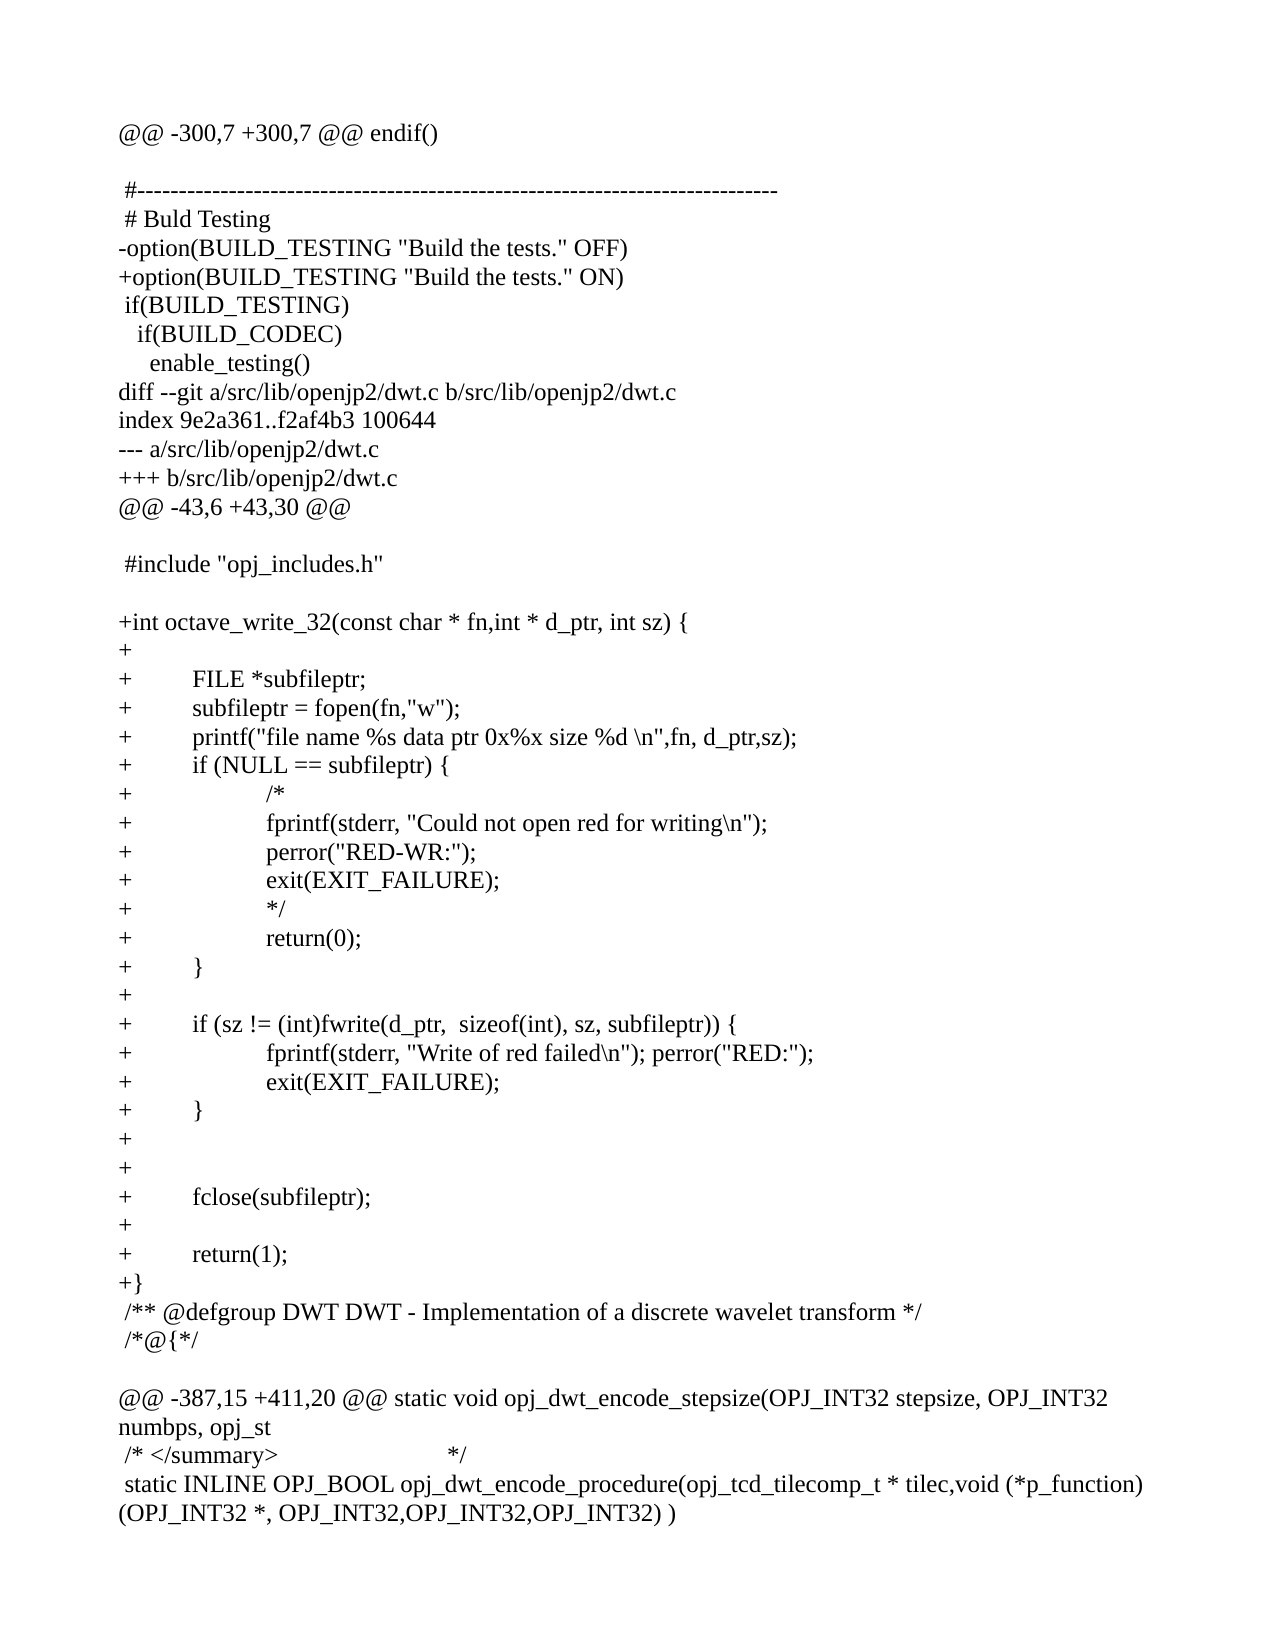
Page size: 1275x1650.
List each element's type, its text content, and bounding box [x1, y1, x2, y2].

text -option(BUILD_TESTING "Build the tests." OFF) [118, 233, 1157, 262]
text + subfileptr = fopen(fn,"w"); [118, 693, 1157, 722]
text #----------------------------------------------------------------------------- [118, 176, 1157, 204]
text @@ -300,7 +300,7 @@ endif() [118, 118, 1157, 147]
text + if (NULL == subfileptr) { [118, 751, 1157, 779]
text static INLINE OPJ_BOOL opj_dwt_encode_procedure(opj_tcd_tilecomp_t * tilec,void (*p_function)(OPJ_INT32 *, OPJ_INT32,OPJ_INT32,OPJ_INT32) ) [118, 1469, 1157, 1527]
text + } [118, 952, 1157, 981]
text + fclose(subfileptr); [118, 1182, 1157, 1211]
text + printf("file name %s data ptr 0x%x size %d \n",fn, d_ptr,sz); [118, 722, 1157, 751]
text + exit(EXIT_FAILURE); [118, 866, 1157, 894]
text +++ b/src/lib/openjp2/dwt.c [118, 463, 1157, 492]
text @@ -43,6 +43,30 @@ [118, 492, 1157, 521]
text @@ -387,15 +411,20 @@ static void opj_dwt_encode_stepsize(OPJ_INT32 stepsize, OPJ_INT32 numbps, opj_st [118, 1383, 1157, 1441]
text index 9e2a361..f2af4b3 100644 [118, 406, 1157, 434]
text + /* [118, 779, 1157, 808]
text /*@{*/ [118, 1326, 1157, 1354]
text + exit(EXIT_FAILURE); [118, 1067, 1157, 1096]
text + [118, 1211, 1157, 1239]
text + [118, 636, 1157, 664]
text #include "opj_includes.h" [118, 549, 1157, 578]
text + [118, 1153, 1157, 1182]
text + */ [118, 894, 1157, 923]
text + perror("RED-WR:"); [118, 837, 1157, 866]
text +option(BUILD_TESTING "Build the tests." ON) [118, 262, 1157, 291]
text + [118, 1124, 1157, 1153]
text + [118, 981, 1157, 1009]
text + if (sz != (int)fwrite(d_ptr, sizeof(int), sz, subfileptr)) { [118, 1009, 1157, 1038]
text --- a/src/lib/openjp2/dwt.c [118, 434, 1157, 463]
text + return(0); [118, 923, 1157, 952]
text + return(1); [118, 1239, 1157, 1268]
text # Buld Testing [118, 204, 1157, 233]
text /** @defgroup DWT DWT - Implementation of a discrete wavelet transform */ [118, 1297, 1157, 1326]
text + } [118, 1096, 1157, 1124]
text +int octave_write_32(const char * fn,int * d_ptr, int sz) { [118, 607, 1157, 636]
text + fprintf(stderr, "Could not open red for writing\n"); [118, 808, 1157, 837]
text enable_testing() [118, 348, 1157, 377]
text if(BUILD_CODEC) [118, 319, 1157, 348]
text if(BUILD_TESTING) [118, 291, 1157, 319]
text diff --git a/src/lib/openjp2/dwt.c b/src/lib/openjp2/dwt.c [118, 377, 1157, 406]
text /* </summary> */ [118, 1441, 1157, 1469]
text + FILE *subfileptr; [118, 664, 1157, 693]
text + fprintf(stderr, "Write of red failed\n"); perror("RED:"); [118, 1038, 1157, 1067]
text +} [118, 1268, 1157, 1297]
